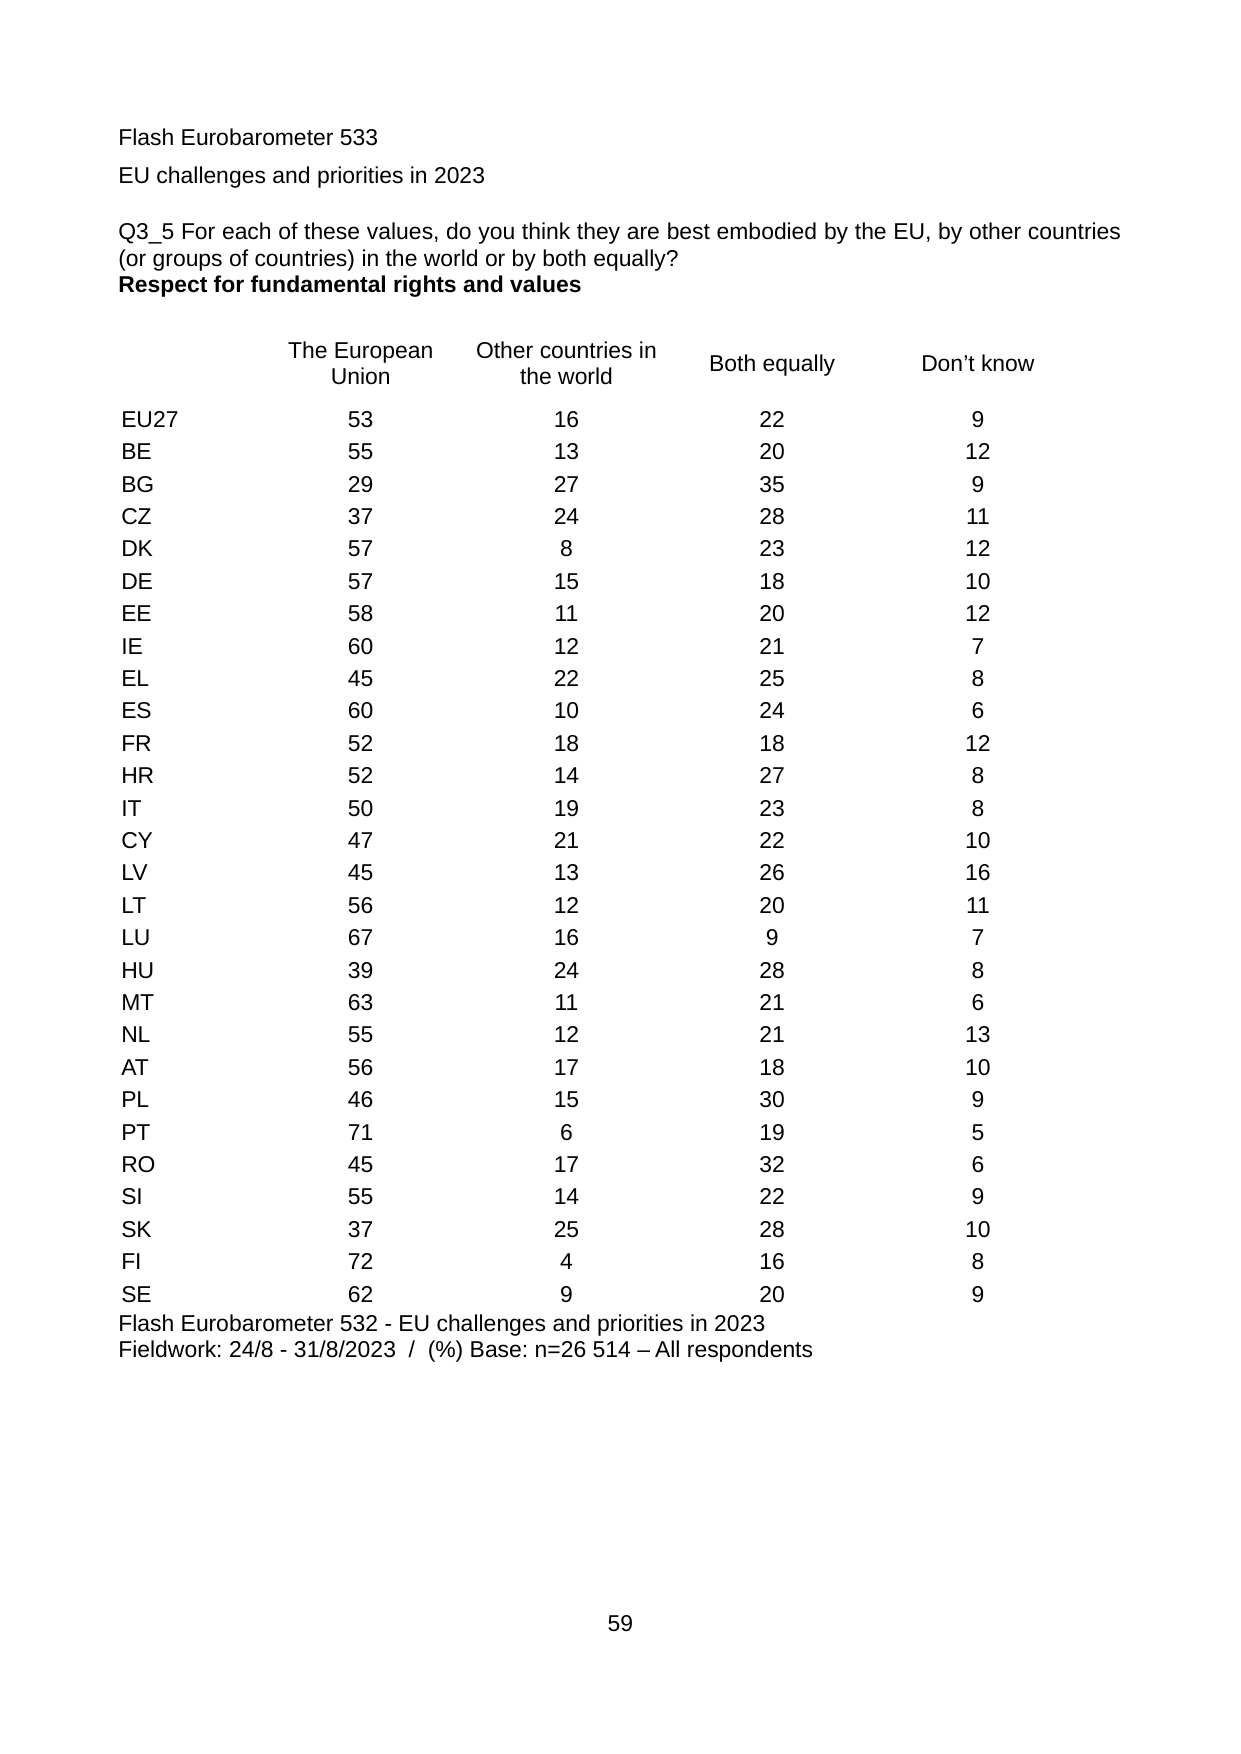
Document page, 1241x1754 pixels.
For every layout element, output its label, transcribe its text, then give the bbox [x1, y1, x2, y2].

table_cell 67 [258, 921, 463, 953]
table_cell 24 [669, 694, 875, 727]
table_cell 9 [875, 1083, 1081, 1116]
table_cell 45 [258, 856, 463, 889]
table_cell 6 [875, 1148, 1081, 1180]
table_cell 9 [875, 468, 1081, 500]
table_cell 13 [875, 1018, 1081, 1051]
table_cell HU [118, 954, 258, 986]
table_cell 52 [258, 727, 463, 759]
table_cell 20 [669, 597, 875, 629]
table_cell 57 [258, 533, 463, 565]
table_cell EE [118, 597, 258, 629]
table_cell 7 [875, 921, 1081, 953]
table_cell IE [118, 630, 258, 662]
table_cell 12 [463, 630, 669, 662]
table_cell 15 [463, 1083, 669, 1116]
table_cell 13 [463, 856, 669, 889]
table_cell ES [118, 694, 258, 727]
table_cell LV [118, 856, 258, 889]
table_cell 32 [669, 1148, 875, 1180]
table_cell 22 [669, 403, 875, 435]
text Fieldwork: 24/8 - 31/8/2023 / (%) Base: n=26 514 – All respondents [118, 1336, 1122, 1363]
table_cell 24 [463, 954, 669, 986]
table_cell 5 [875, 1116, 1081, 1148]
table_cell 50 [258, 792, 463, 824]
table_cell 46 [258, 1083, 463, 1116]
table_cell 28 [669, 500, 875, 532]
table_cell FR [118, 727, 258, 759]
text Respect for fundamental rights and values [118, 271, 1122, 297]
text Flash Eurobarometer 532 - EU challenges and priorities in 2023 [118, 1310, 1122, 1336]
table_cell 22 [669, 1180, 875, 1213]
table_cell 10 [875, 1051, 1081, 1083]
table_header Other countries in the world [463, 324, 669, 403]
table_cell 21 [463, 824, 669, 856]
table_cell 23 [669, 792, 875, 824]
table_cell 9 [875, 1180, 1081, 1213]
table_cell 10 [463, 694, 669, 727]
table_cell 58 [258, 597, 463, 629]
table_cell 17 [463, 1051, 669, 1083]
table_cell 9 [875, 1278, 1081, 1310]
table_cell 55 [258, 1180, 463, 1213]
table_cell 52 [258, 759, 463, 792]
table_cell EL [118, 662, 258, 694]
table_cell 55 [258, 1018, 463, 1051]
table_cell LU [118, 921, 258, 953]
table_cell 6 [875, 694, 1081, 727]
table_cell 12 [875, 727, 1081, 759]
table_cell 8 [875, 792, 1081, 824]
table_cell 6 [463, 1116, 669, 1148]
table_cell IT [118, 792, 258, 824]
table_cell 15 [463, 565, 669, 597]
table_cell 47 [258, 824, 463, 856]
table_cell 57 [258, 565, 463, 597]
table_cell 24 [463, 500, 669, 532]
table_cell 27 [669, 759, 875, 792]
table_cell 19 [463, 792, 669, 824]
table_cell 62 [258, 1278, 463, 1310]
table_cell 18 [669, 565, 875, 597]
table_cell 20 [669, 435, 875, 468]
table_cell 71 [258, 1116, 463, 1148]
table_cell 56 [258, 1051, 463, 1083]
table_cell 4 [463, 1245, 669, 1277]
table_cell 11 [875, 889, 1081, 921]
table_cell 7 [875, 630, 1081, 662]
table_cell 8 [875, 1245, 1081, 1277]
table_cell 16 [463, 921, 669, 953]
table_cell 60 [258, 630, 463, 662]
table_cell DE [118, 565, 258, 597]
table_cell SK [118, 1213, 258, 1245]
table_cell 13 [463, 435, 669, 468]
table_cell 45 [258, 1148, 463, 1180]
table_cell PL [118, 1083, 258, 1116]
table_cell 10 [875, 1213, 1081, 1245]
table_cell RO [118, 1148, 258, 1180]
table_cell 28 [669, 1213, 875, 1245]
table_cell 21 [669, 986, 875, 1018]
table_cell 21 [669, 1018, 875, 1051]
table_cell 19 [669, 1116, 875, 1148]
table_cell 9 [463, 1278, 669, 1310]
table_cell 21 [669, 630, 875, 662]
table_cell 29 [258, 468, 463, 500]
table_cell 23 [669, 533, 875, 565]
table_cell 45 [258, 662, 463, 694]
table_cell 30 [669, 1083, 875, 1116]
table_cell 8 [875, 662, 1081, 694]
table_cell 16 [669, 1245, 875, 1277]
table_cell 6 [875, 986, 1081, 1018]
table_cell 28 [669, 954, 875, 986]
table_cell 18 [669, 1051, 875, 1083]
table_cell 10 [875, 824, 1081, 856]
table_cell 14 [463, 759, 669, 792]
table_cell 63 [258, 986, 463, 1018]
table_cell 12 [875, 533, 1081, 565]
table_cell 25 [669, 662, 875, 694]
table_cell 20 [669, 889, 875, 921]
table_cell 9 [875, 403, 1081, 435]
table_cell CY [118, 824, 258, 856]
table_cell PT [118, 1116, 258, 1148]
table_cell EU27 [118, 403, 258, 435]
table_cell 37 [258, 1213, 463, 1245]
table_cell 53 [258, 403, 463, 435]
table_header Both equally [669, 324, 875, 403]
table_cell 14 [463, 1180, 669, 1213]
table_cell 12 [875, 435, 1081, 468]
table_cell 56 [258, 889, 463, 921]
table_cell AT [118, 1051, 258, 1083]
table_header Don’t know [875, 324, 1081, 403]
table_cell BG [118, 468, 258, 500]
table_cell 11 [463, 986, 669, 1018]
table_cell 18 [669, 727, 875, 759]
table_cell 10 [875, 565, 1081, 597]
table_cell 26 [669, 856, 875, 889]
table_cell 11 [875, 500, 1081, 532]
table_cell 37 [258, 500, 463, 532]
table_cell 16 [875, 856, 1081, 889]
table_cell 39 [258, 954, 463, 986]
table_cell 27 [463, 468, 669, 500]
table_cell 25 [463, 1213, 669, 1245]
table_header [118, 324, 258, 403]
table_cell FI [118, 1245, 258, 1277]
table_cell 12 [463, 1018, 669, 1051]
table_cell 35 [669, 468, 875, 500]
table_cell DK [118, 533, 258, 565]
table_cell 60 [258, 694, 463, 727]
table_cell 18 [463, 727, 669, 759]
table_cell 12 [875, 597, 1081, 629]
text Q3_5 For each of these values, do you think they are best embodied by the EU, by other countries (or groups of countries) in the world or by both equally? [118, 218, 1122, 271]
table_cell 9 [669, 921, 875, 953]
table_cell 17 [463, 1148, 669, 1180]
table_cell MT [118, 986, 258, 1018]
table_cell 12 [463, 889, 669, 921]
table_cell CZ [118, 500, 258, 532]
table_cell 22 [463, 662, 669, 694]
table_cell SE [118, 1278, 258, 1310]
table_cell NL [118, 1018, 258, 1051]
table_cell 11 [463, 597, 669, 629]
table_cell 55 [258, 435, 463, 468]
table_cell HR [118, 759, 258, 792]
table_cell LT [118, 889, 258, 921]
table_cell 22 [669, 824, 875, 856]
table_cell 72 [258, 1245, 463, 1277]
table_cell 8 [875, 759, 1081, 792]
table_cell SI [118, 1180, 258, 1213]
table_cell 8 [875, 954, 1081, 986]
table_cell 8 [463, 533, 669, 565]
table_cell 16 [463, 403, 669, 435]
table_cell 20 [669, 1278, 875, 1310]
table_header The European Union [258, 324, 463, 403]
table_cell BE [118, 435, 258, 468]
